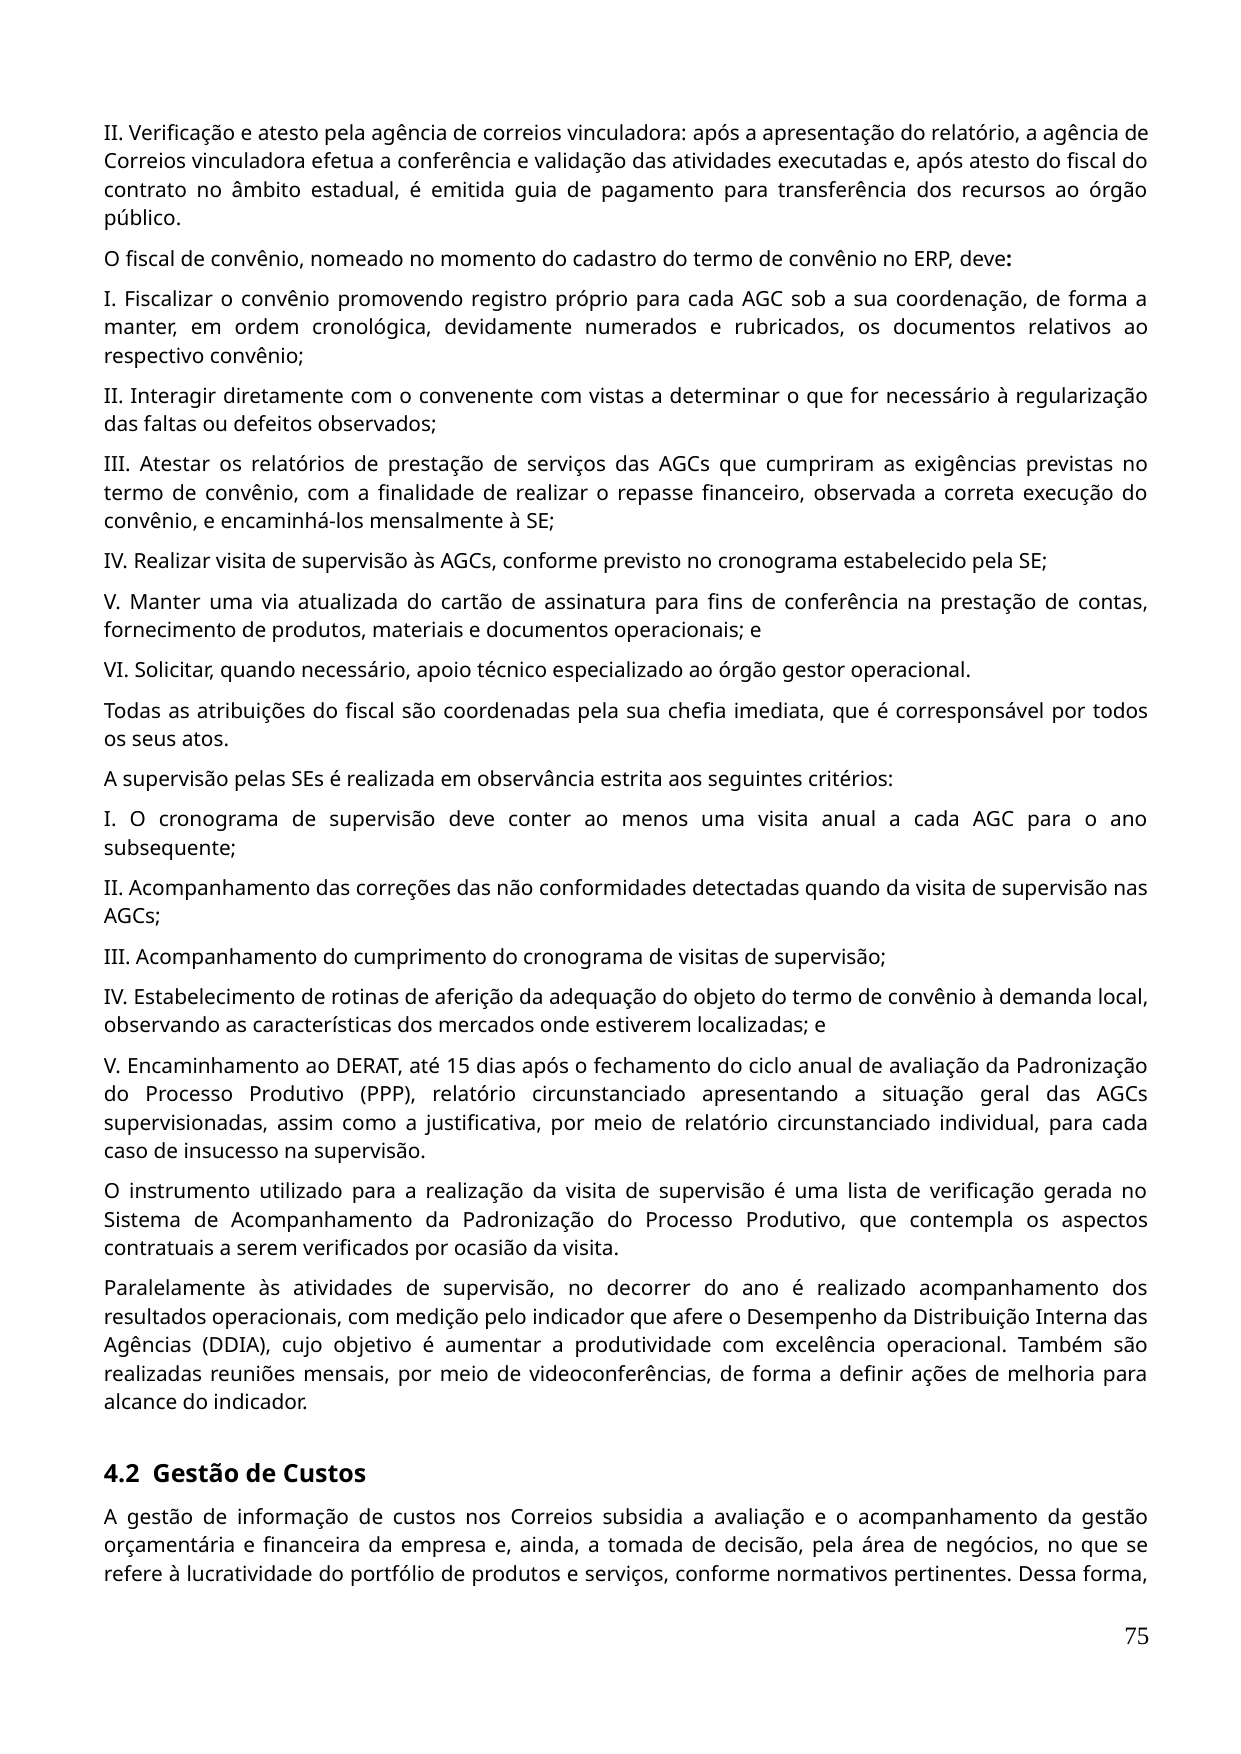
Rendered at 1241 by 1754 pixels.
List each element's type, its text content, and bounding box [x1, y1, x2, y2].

text A gestão de informação de custos nos Correios subsidia a avaliação e o acompanhamento da gestão orçamentária e financeira da empresa e, ainda, a tomada de decisão, pela área de negócios, no que se refere à lucratividade do portfólio de produtos e serviços, conforme normativos pertinentes. Dessa forma, [104, 1502, 1149, 1587]
text A supervisão pelas SEs é realizada em observância estrita aos seguintes critérios: [104, 764, 1149, 793]
list I. Fiscalizar o convênio promovendo registro próprio para cada AGC sob a sua coordenação, de forma a manter, em ordem cronológica, devidamente numerados e rubricados, os documentos relativos ao respectivo convênio; [104, 284, 1149, 369]
text Todas as atribuições do fiscal são coordenadas pela sua chefia imediata, que é corresponsável por todos os seus atos. [104, 696, 1149, 753]
text O fiscal de convênio, nomeado no momento do cadastro do termo de convênio no ERP, deve: [104, 244, 1149, 272]
list III. Atestar os relatórios de prestação de serviços das AGCs que cumpriram as exigências previstas no termo de convênio, com a finalidade de realizar o repasse financeiro, observada a correta execução do convênio, e encaminhá-los mensalmente à SE; [104, 449, 1149, 535]
list IV. Estabelecimento de rotinas de aferição da adequação do objeto do termo de convênio à demanda local, observando as características dos mercados onde estiverem localizadas; e [104, 982, 1149, 1039]
text Paralelamente às atividades de supervisão, no decorrer do ano é realizado acompanhamento dos resultados operacionais, com medição pelo indicador que afere o Desempenho da Distribuição Interna das Agências (DDIA), cujo objetivo é aumentar a produtividade com excelência operacional. Também são realizadas reuniões mensais, por meio de videoconferências, de forma a definir ações de melhoria para alcance do indicador. [104, 1273, 1149, 1416]
text O instrumento utilizado para a realização da visita de supervisão é uma lista de verificação gerada no Sistema de Acompanhamento da Padronização do Processo Produtivo, que contempla os aspectos contratuais a serem verificados por ocasião da visita. [104, 1176, 1149, 1262]
list VI. Solicitar, quando necessário, apoio técnico especializado ao órgão gestor operacional. [104, 656, 1149, 684]
list V. Manter uma via atualizada do cartão de assinatura para fins de conferência na prestação de contas, fornecimento de produtos, materiais e documentos operacionais; e [104, 587, 1149, 644]
list II. Interagir diretamente com o convenente com vistas a determinar o que for necessário à regularização das faltas ou defeitos observados; [104, 381, 1149, 438]
list II. Acompanhamento das correções das não conformidades detectadas quando da visita de supervisão nas AGCs; [104, 873, 1149, 930]
list I. O cronograma de supervisão deve conter ao menos uma visita anual a cada AGC para o ano subsequente; [104, 804, 1149, 861]
list 4.2 Gestão de Custos [104, 1456, 1149, 1490]
list IV. Realizar visita de supervisão às AGCs, conforme previsto no cronograma estabelecido pela SE; [104, 547, 1149, 575]
list II. Verificação e atesto pela agência de correios vinculadora: após a apresentação do relatório, a agência de Correios vinculadora efetua a conferência e validação das atividades executadas e, após atesto do fiscal do contrato no âmbito estadual, é emitida guia de pagamento para transferência dos recursos ao órgão público. [104, 118, 1149, 232]
list V. Encaminhamento ao DERAT, até 15 dias após o fechamento do ciclo anual de avaliação da Padronização do Processo Produtivo (PPP), relatório circunstanciado apresentando a situação geral das AGCs supervisionadas, assim como a justificativa, por meio de relatório circunstanciado individual, para cada caso de insucesso na supervisão. [104, 1051, 1149, 1164]
list III. Acompanhamento do cumprimento do cronograma de visitas de supervisão; [104, 942, 1149, 970]
